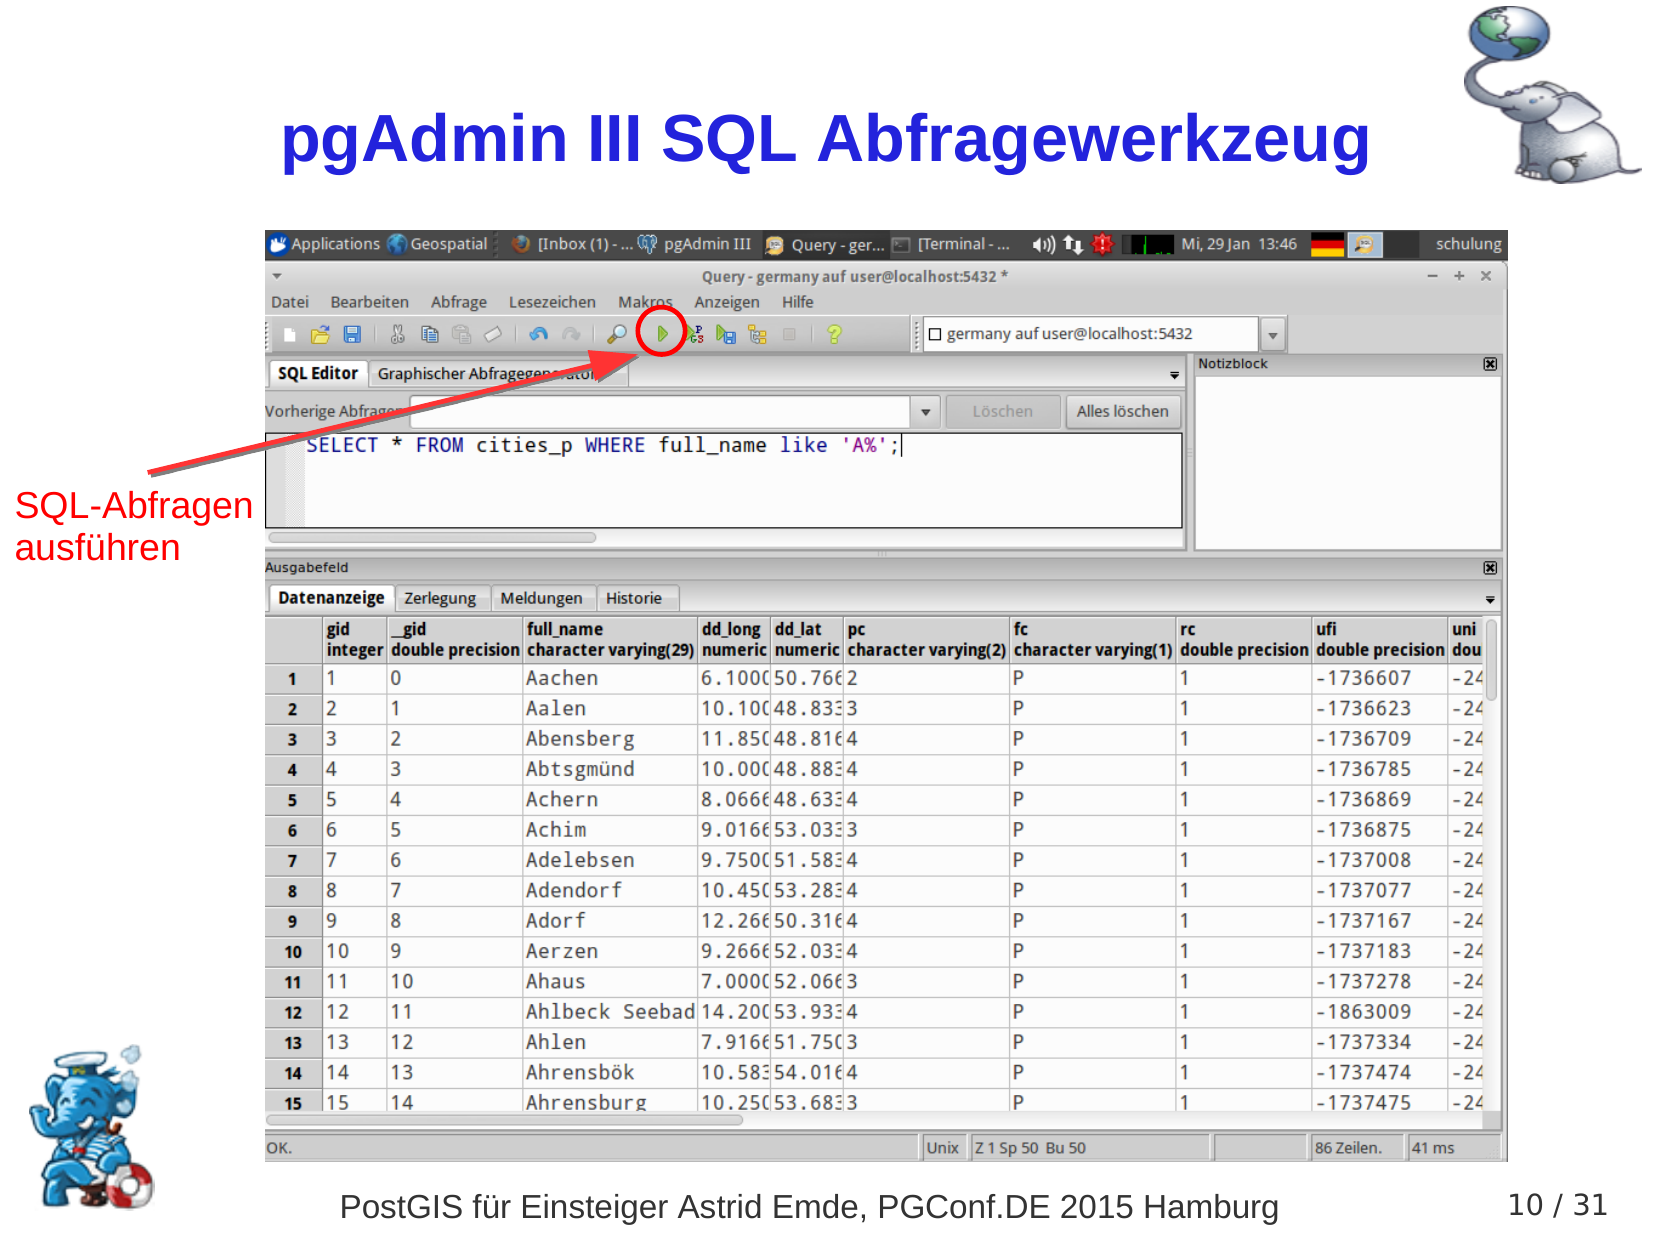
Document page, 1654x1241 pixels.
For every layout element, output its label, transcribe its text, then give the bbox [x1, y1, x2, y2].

text_box SQL-Abfragen ausführen [14, 484, 265, 578]
picture [1464, 6, 1642, 184]
picture [265, 230, 1508, 1162]
title pgAdmin III SQL Abfragewerkzeug [88, 64, 1565, 213]
picture [29, 1044, 155, 1211]
